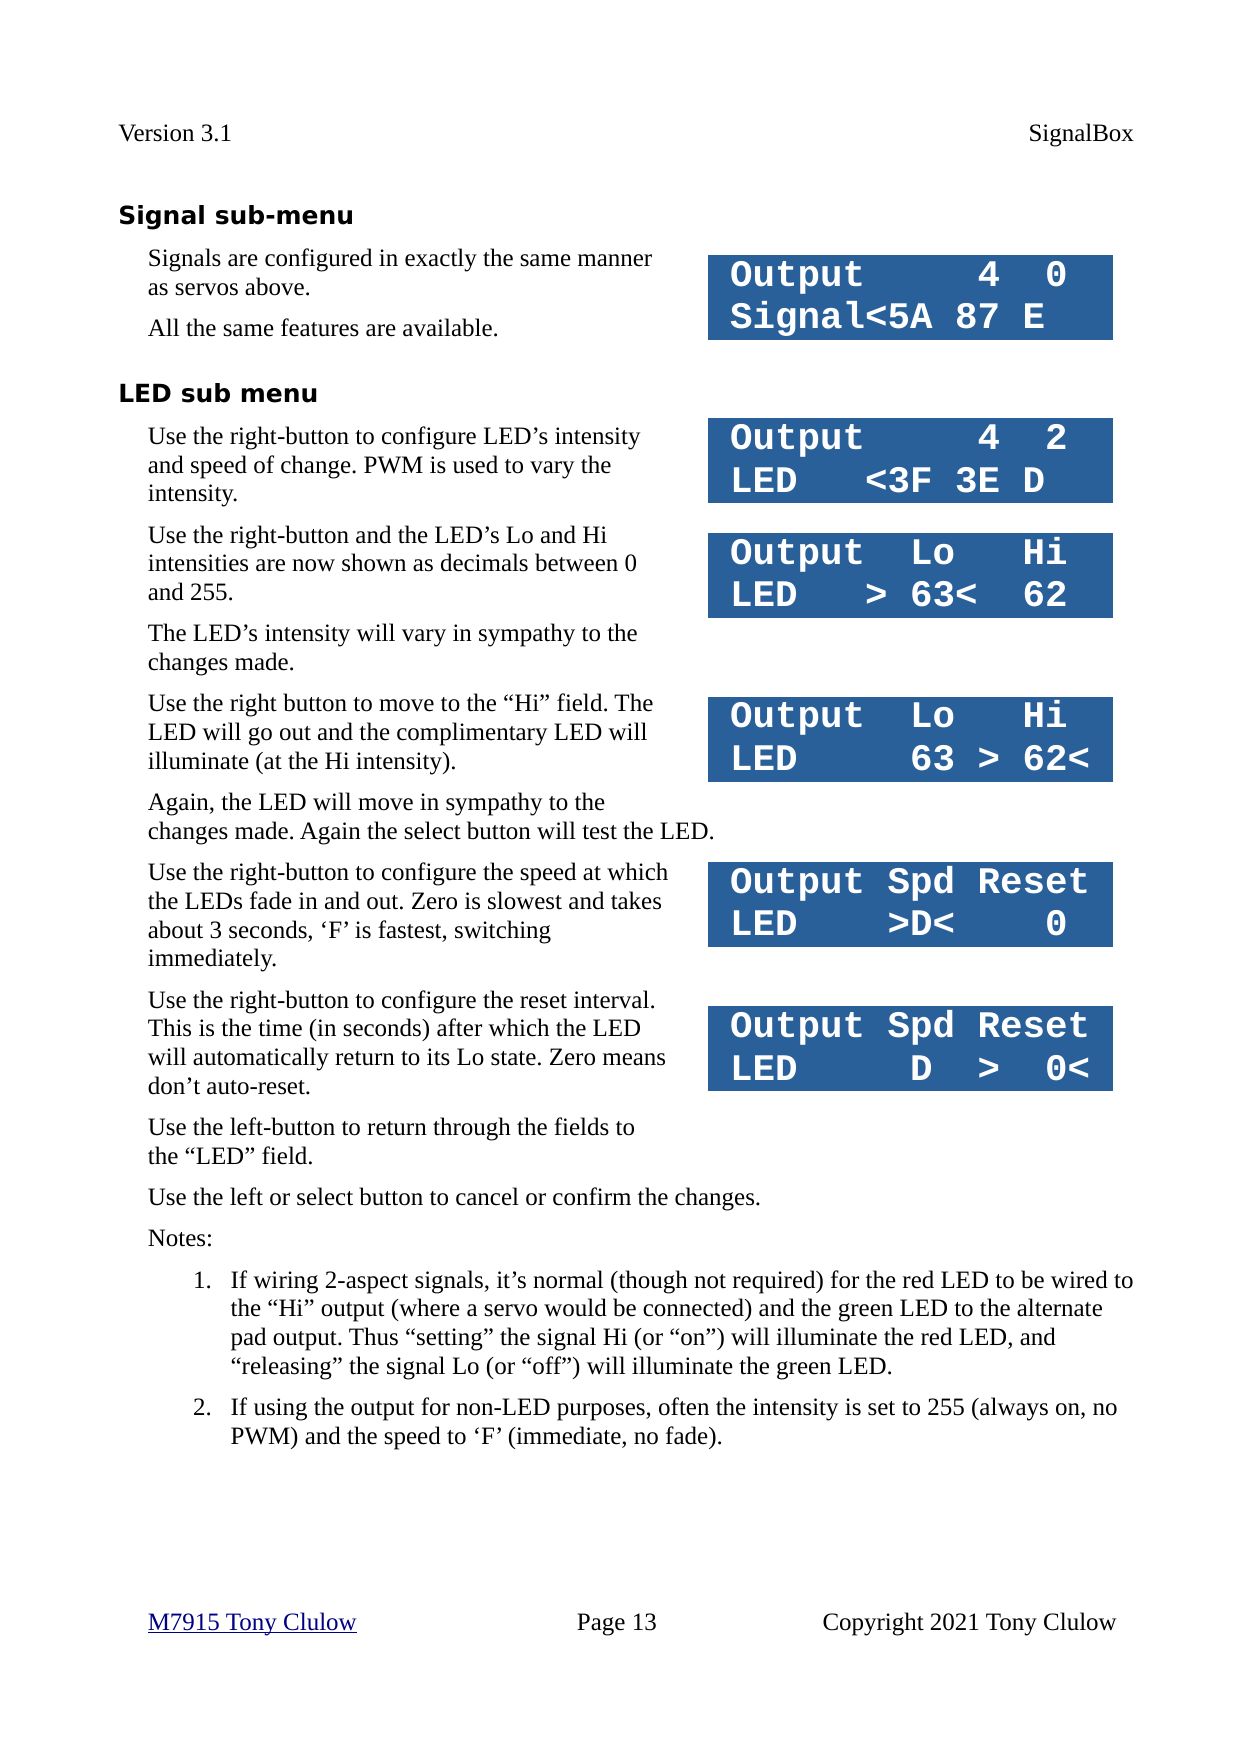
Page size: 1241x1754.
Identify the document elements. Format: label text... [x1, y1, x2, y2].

text Use the left-button to return through the fields to the “LED” field. [148, 1112, 1134, 1170]
text Use the right-button to configure LED’s intensity and speed of change. PWM is used to vary the intensity. [148, 421, 1134, 507]
subtitle Signal sub-menu [118, 201, 1134, 231]
list If using the output for non-LED purposes, often the intensity is set to 255 (always on, no PWM) and the speed to ‘F’ (immediate, no fade). [193, 1392, 1134, 1450]
text Use the right-button and the LED’s Lo and Hi intensities are now shown as decimals between 0 and 255. [148, 520, 1134, 606]
text Signals are configured in exactly the same manner as servos above. [148, 243, 1134, 301]
list If wiring 2-aspect signals, it’s normal (though not required) for the red LED to be wired to the “Hi” output (where a servo would be connected) and the green LED to the alternate pad output. Thus “setting” the signal Hi (or “on”) will illuminate the red LED, and “releasing” the signal Lo (or “off”) will illuminate the green LED. [193, 1265, 1134, 1380]
text Notes: [148, 1223, 1134, 1252]
text The LED’s intensity will vary in sympathy to the changes made. [148, 618, 1134, 676]
text Use the left or select button to cancel or confirm the changes. [148, 1182, 1134, 1211]
text Again, the LED will move in sympathy to the changes made. Again the select button will test the LED. [148, 787, 1134, 845]
text Use the right-button to configure the speed at which the LEDs fade in and out. Zero is slowest and takes about 3 seconds, ‘F’ is fastest, switching immediately. [148, 857, 1134, 972]
text All the same features are available. [148, 313, 1134, 342]
text Use the right-button to configure the reset interval. This is the time (in seconds) after which the LED will automatically return to its Lo state. Zero means don’t auto-reset. [148, 985, 1134, 1100]
subtitle LED sub menu [118, 379, 1134, 408]
text Use the right button to move to the “Hi” field. The LED will go out and the complimentary LED will illuminate (at the Hi intensity). [148, 688, 1134, 775]
